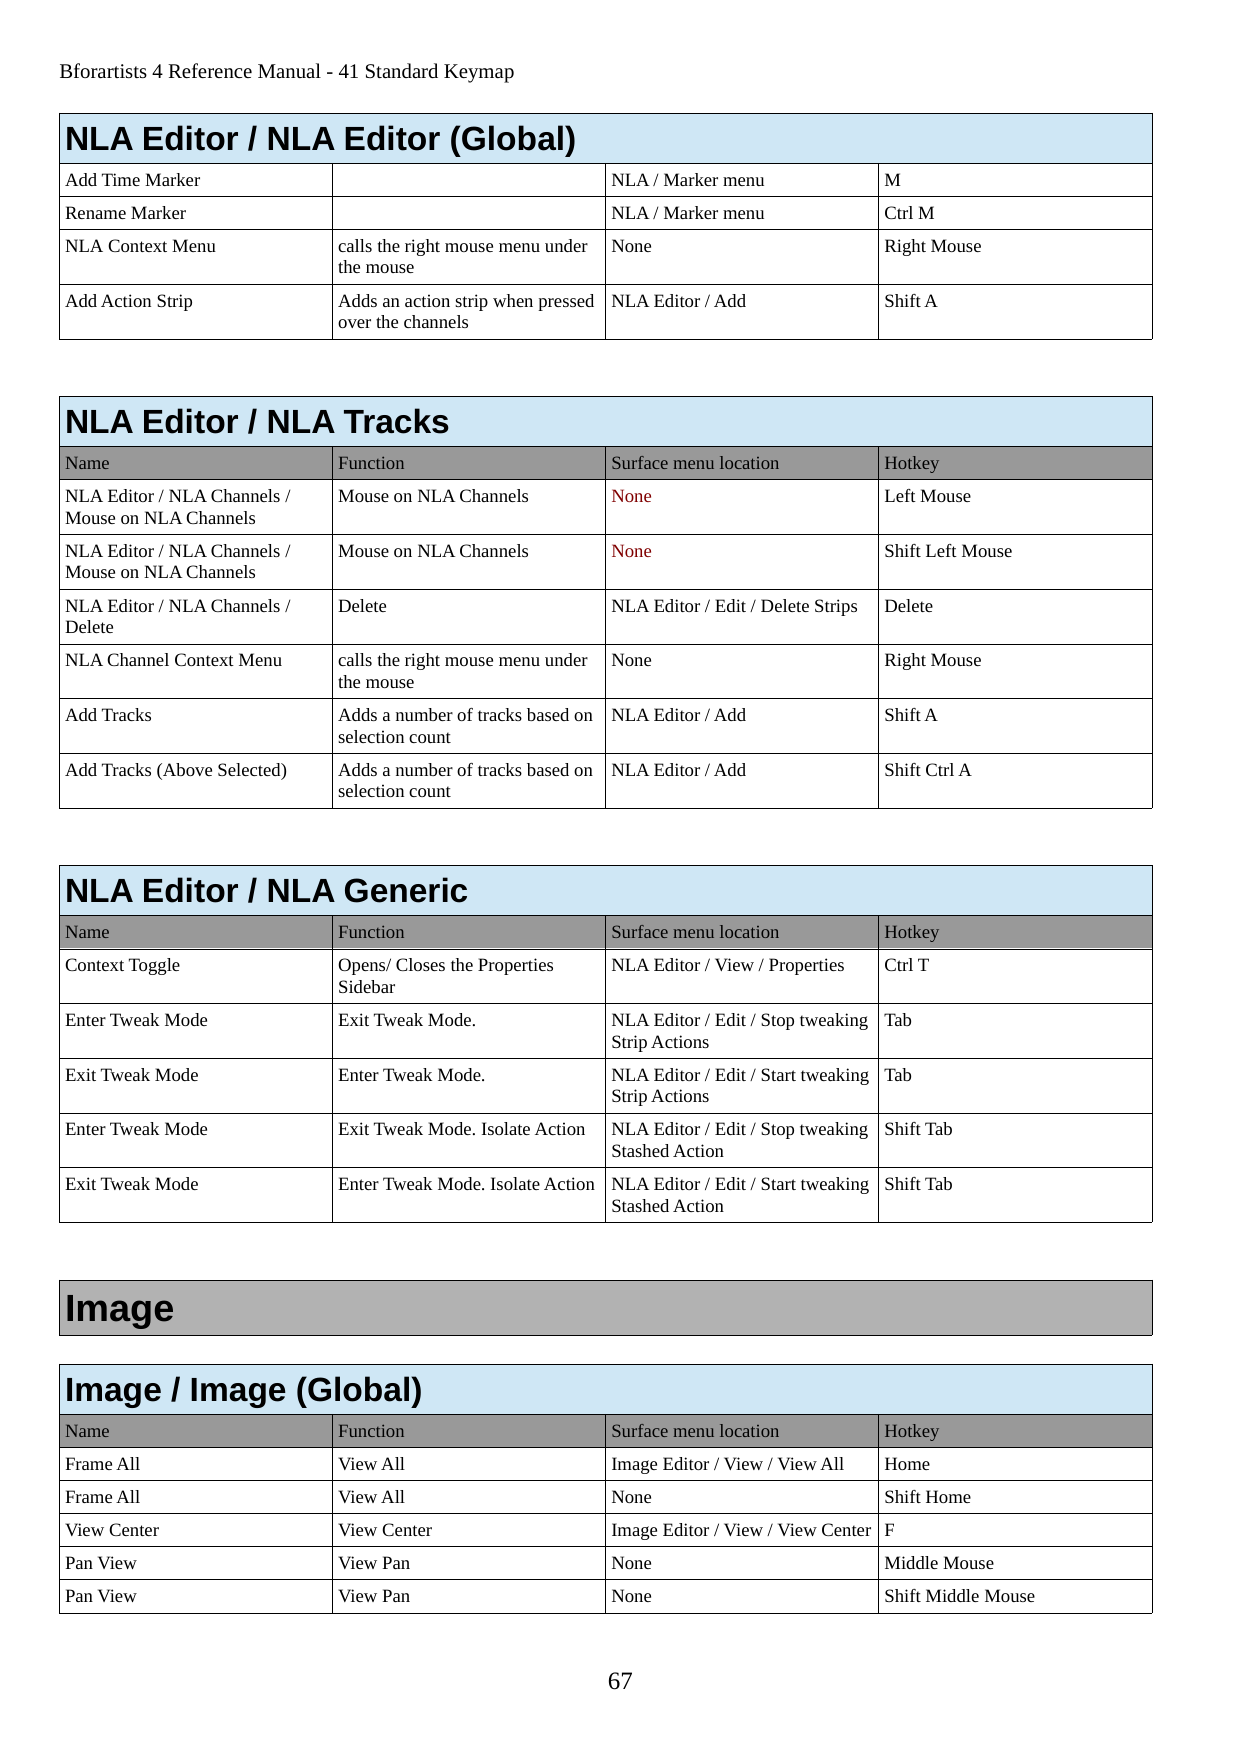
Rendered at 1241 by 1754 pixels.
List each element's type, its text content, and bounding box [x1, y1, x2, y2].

table_cell Shift Tab [879, 1168, 1152, 1222]
table_cell [333, 197, 605, 229]
table_cell NLA Editor / Add [606, 754, 878, 807]
table_cell None [606, 1481, 878, 1513]
table_cell None [606, 1547, 878, 1579]
table_cell M [879, 164, 1152, 196]
table_cell Mouse on NLA Channels [333, 535, 605, 589]
table_cell Function [333, 447, 605, 479]
table_cell Hotkey [879, 447, 1152, 479]
table_cell View Pan [333, 1580, 605, 1612]
table_cell NLA Editor / Add [606, 699, 878, 753]
table_cell Name [60, 1415, 332, 1447]
table_cell Left Mouse [879, 480, 1152, 534]
table_header Image / Image (Global) [60, 1365, 1152, 1414]
table_cell Exit Tweak Mode [60, 1168, 332, 1222]
table_cell Adds an action strip when pressed over the channels [333, 285, 605, 338]
table_cell Surface menu location [606, 447, 878, 479]
table_cell Right Mouse [879, 230, 1152, 284]
table_cell Image Editor / View / View All [606, 1448, 878, 1480]
table_cell Function [333, 1415, 605, 1447]
table_cell Rename Marker [60, 197, 332, 229]
table_cell NLA Editor / NLA Channels / Mouse on NLA Channels [60, 480, 332, 534]
table_cell Surface menu location [606, 916, 878, 948]
table_cell Right Mouse [879, 645, 1152, 698]
table_cell calls the right mouse menu under the mouse [333, 230, 605, 284]
table_cell Surface menu location [606, 1415, 878, 1447]
table_cell Hotkey [879, 1415, 1152, 1447]
table_cell View Center [333, 1514, 605, 1546]
table_cell Ctrl T [879, 950, 1152, 1003]
table_cell Tab [879, 1059, 1152, 1112]
table_cell NLA Editor / Edit / Start tweaking Strip Actions [606, 1059, 878, 1112]
table_cell Enter Tweak Mode. Isolate Action [333, 1168, 605, 1222]
table_cell Delete [879, 590, 1152, 643]
table_cell Name [60, 447, 332, 479]
table_cell Middle Mouse [879, 1547, 1152, 1579]
table_cell Add Tracks [60, 699, 332, 753]
table_cell Pan View [60, 1547, 332, 1579]
table_cell None [606, 645, 878, 698]
table_cell Pan View [60, 1580, 332, 1612]
table_cell Delete [333, 590, 605, 643]
table_cell NLA Channel Context Menu [60, 645, 332, 698]
table_cell Home [879, 1448, 1152, 1480]
table_cell View All [333, 1448, 605, 1480]
table_cell Frame All [60, 1481, 332, 1513]
table_cell Shift Left Mouse [879, 535, 1152, 589]
table_cell NLA Editor / Edit / Start tweaking Stashed Action [606, 1168, 878, 1222]
table_cell NLA Editor / View / Properties [606, 950, 878, 1003]
table_cell Function [333, 916, 605, 948]
table_cell F [879, 1514, 1152, 1546]
table_cell Shift Tab [879, 1114, 1152, 1167]
table_cell View All [333, 1481, 605, 1513]
table_cell NLA / Marker menu [606, 197, 878, 229]
table_cell Hotkey [879, 916, 1152, 948]
table_cell Exit Tweak Mode. Isolate Action [333, 1114, 605, 1167]
table_cell NLA Editor / Add [606, 285, 878, 338]
table_cell View Pan [333, 1547, 605, 1579]
table_cell NLA / Marker menu [606, 164, 878, 196]
table_cell Opens/ Closes the Properties Sidebar [333, 950, 605, 1003]
table_cell None [606, 230, 878, 284]
table_cell [333, 164, 605, 196]
table_cell Add Time Marker [60, 164, 332, 196]
table_cell Tab [879, 1004, 1152, 1058]
table_cell NLA Context Menu [60, 230, 332, 284]
table_cell Shift A [879, 699, 1152, 753]
table_header NLA Editor / NLA Tracks [60, 397, 1152, 446]
table_cell Frame All [60, 1448, 332, 1480]
table_cell None [606, 1580, 878, 1612]
table_cell Image Editor / View / View Center [606, 1514, 878, 1546]
table_header NLA Editor / NLA Editor (Global) [60, 114, 1152, 163]
table_cell Exit Tweak Mode. [333, 1004, 605, 1058]
table_cell Ctrl M [879, 197, 1152, 229]
table_cell Adds a number of tracks based on selection count [333, 754, 605, 807]
table_cell NLA Editor / Edit / Delete Strips [606, 590, 878, 643]
table_cell Shift Middle Mouse [879, 1580, 1152, 1612]
table_cell Enter Tweak Mode [60, 1004, 332, 1058]
table_header NLA Editor / NLA Generic [60, 866, 1152, 915]
table_cell Adds a number of tracks based on selection count [333, 699, 605, 753]
table_cell None [606, 535, 878, 589]
table_cell None [606, 480, 878, 534]
table_cell Mouse on NLA Channels [333, 480, 605, 534]
table_cell NLA Editor / NLA Channels / Mouse on NLA Channels [60, 535, 332, 589]
table_cell NLA Editor / Edit / Stop tweaking Stashed Action [606, 1114, 878, 1167]
table_cell Add Action Strip [60, 285, 332, 338]
table_header Image [60, 1281, 1152, 1335]
table_cell View Center [60, 1514, 332, 1546]
table_cell Add Tracks (Above Selected) [60, 754, 332, 807]
table_cell Enter Tweak Mode [60, 1114, 332, 1167]
table_cell Shift Home [879, 1481, 1152, 1513]
table_cell Shift A [879, 285, 1152, 338]
table_cell Shift Ctrl A [879, 754, 1152, 807]
table_cell Exit Tweak Mode [60, 1059, 332, 1112]
table_cell NLA Editor / NLA Channels / Delete [60, 590, 332, 643]
table_cell Context Toggle [60, 950, 332, 1003]
table_cell Name [60, 916, 332, 948]
table_cell Enter Tweak Mode. [333, 1059, 605, 1112]
table_cell calls the right mouse menu under the mouse [333, 645, 605, 698]
table_cell NLA Editor / Edit / Stop tweaking Strip Actions [606, 1004, 878, 1058]
